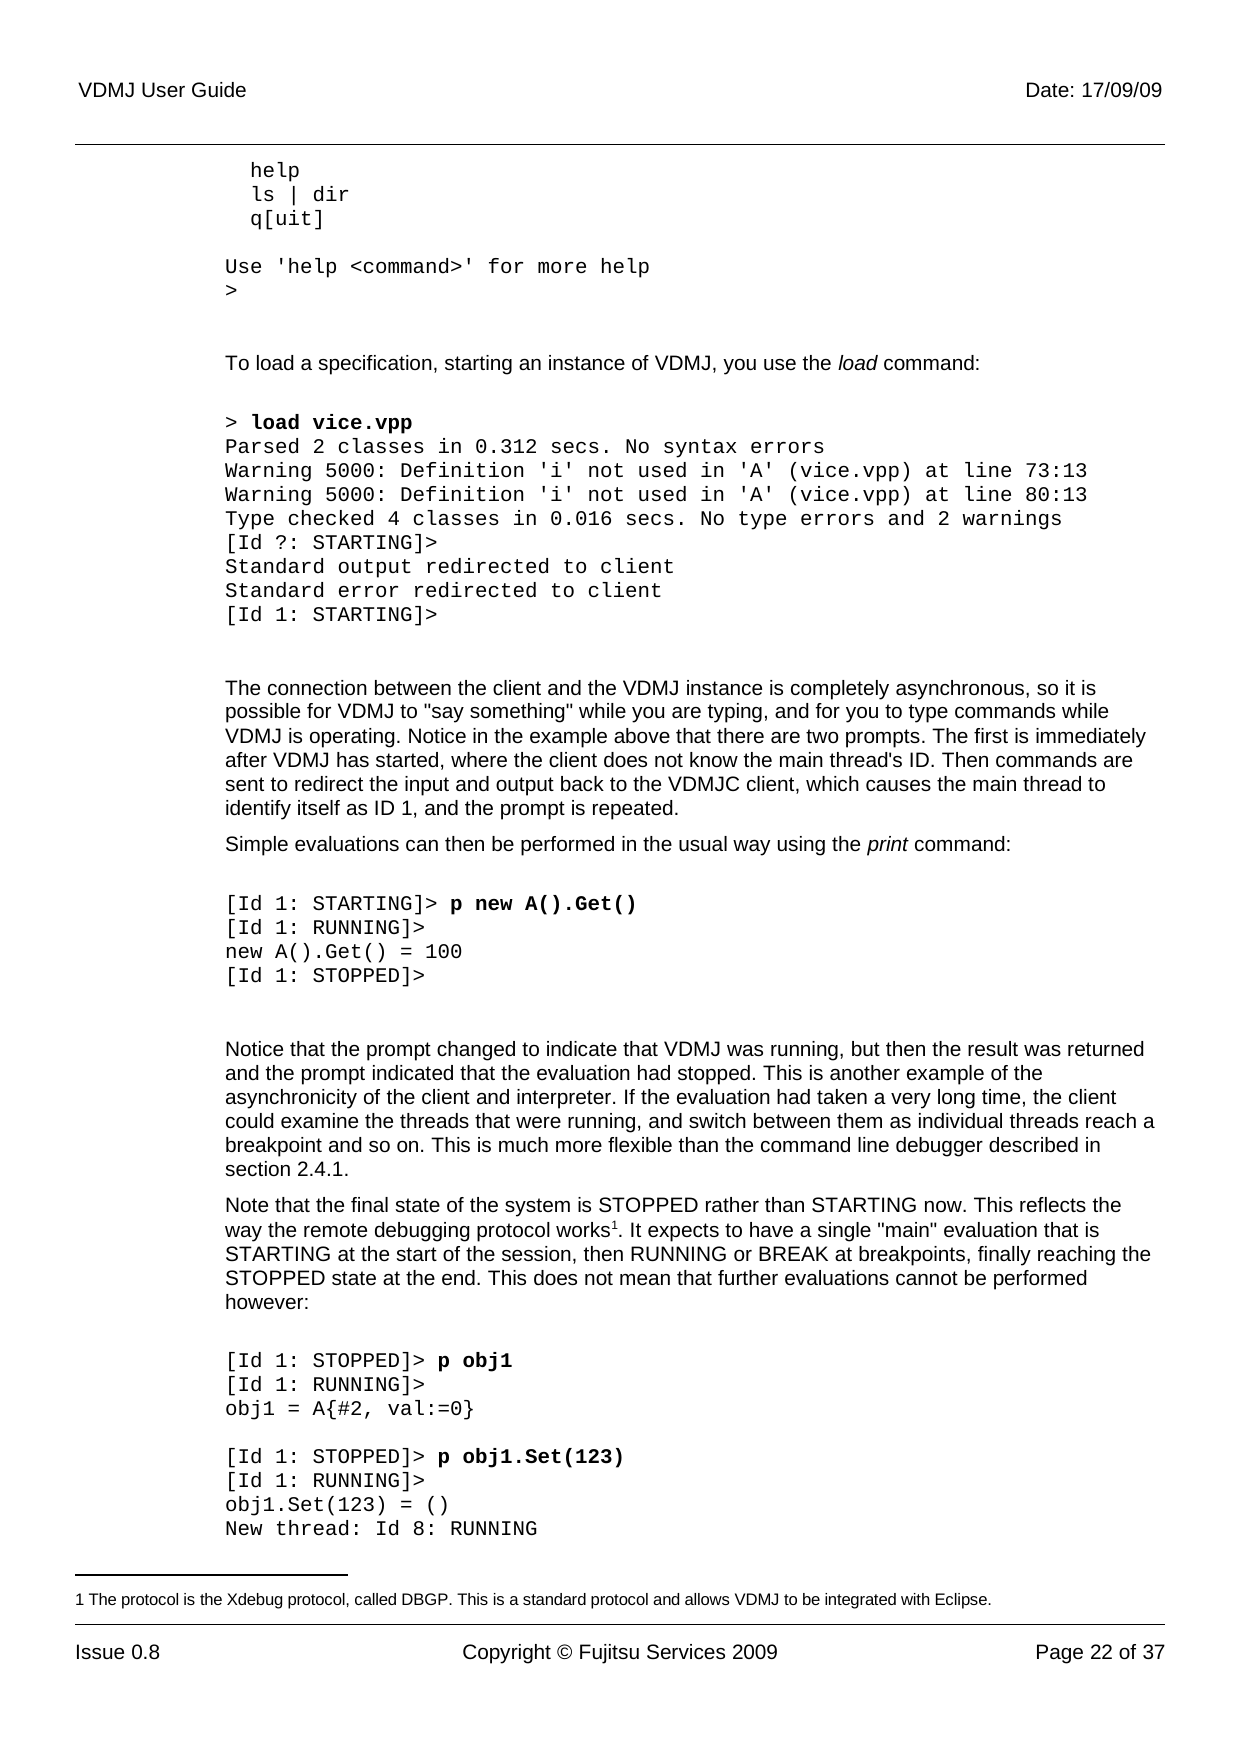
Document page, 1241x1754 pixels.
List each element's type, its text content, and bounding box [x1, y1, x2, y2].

text help [225, 160, 1165, 184]
text [Id 1: RUNNING]> [225, 1374, 1165, 1398]
text [Id 1: STOPPED]> p obj1 [225, 1350, 1165, 1374]
text Use 'help <command>' for more help [225, 256, 1165, 279]
text Warning 5000: Definition 'i' not used in 'A' (vice.vpp) at line 73:13 [225, 460, 1165, 484]
text ls | dir [225, 184, 1165, 208]
text The connection between the client and the VDMJ instance is completely asynchronous, so it is possible for VDMJ to "say something" while you are typing, and for you to type commands while VDMJ is operating. Notice in the example above that there are two prompts. The first is immediately after VDMJ has started, where the client does not know the main thread's ID. Then commands are sent to redirect the input and output back to the VDMJC client, which causes the main thread to identify itself as ID 1, and the prompt is repeated. [225, 675, 1165, 820]
text [Id 1: STOPPED]> p obj1.Set(123) [225, 1446, 1165, 1470]
text obj1.Set(123) = () [225, 1494, 1165, 1518]
text New thread: Id 8: RUNNING [225, 1518, 1165, 1542]
text Note that the final state of the system is STOPPED rather than STARTING now. This reflects the way the remote debugging protocol works. It expects to have a single "main" evaluation that is STARTING at the start of the session, then RUNNING or BREAK at breakpoints, finally reaching the STOPPED state at the end. This does not mean that further evaluations cannot be performed however: [225, 1193, 1165, 1314]
text [Id 1: STARTING]> [225, 603, 1165, 627]
text > load vice.vpp [225, 412, 1165, 436]
text q[uit] [225, 208, 1165, 232]
text Parsed 2 classes in 0.312 secs. No syntax errors [225, 436, 1165, 460]
text [Id 1: STARTING]> p new A().Get() [225, 893, 1165, 917]
text > [225, 279, 1165, 303]
text Warning 5000: Definition 'i' not used in 'A' (vice.vpp) at line 80:13 [225, 484, 1165, 508]
text new A().Get() = 100 [225, 941, 1165, 965]
text To load a specification, starting an instance of VDMJ, you use the load command: [225, 351, 1165, 375]
text [Id 1: RUNNING]> [225, 917, 1165, 941]
text The protocol is the Xdebug protocol, called DBGP. This is a standard protocol and allows VDMJ to be integrated with Eclipse. [75, 1590, 1165, 1609]
text Notice that the prompt changed to indicate that VDMJ was running, but then the result was returned and the prompt indicated that the evaluation had stopped. This is another example of the asynchronicity of the client and interpreter. If the evaluation had taken a very long time, the client could examine the threads that were running, and switch between them as individual threads reach a breakpoint and so on. This is much more flexible than the command line debugger described in section 2.4.1. [225, 1037, 1165, 1181]
text obj1 = A{#2, val:=0} [225, 1398, 1165, 1422]
text [Id ?: STARTING]> [225, 532, 1165, 556]
text Type checked 4 classes in 0.016 secs. No type errors and 2 warnings [225, 508, 1165, 532]
text [Id 1: RUNNING]> [225, 1470, 1165, 1494]
text Standard error redirected to client [225, 579, 1165, 603]
text Standard output redirected to client [225, 556, 1165, 579]
text [Id 1: STOPPED]> [225, 965, 1165, 989]
text Simple evaluations can then be performed in the usual way using the print command: [225, 832, 1165, 856]
